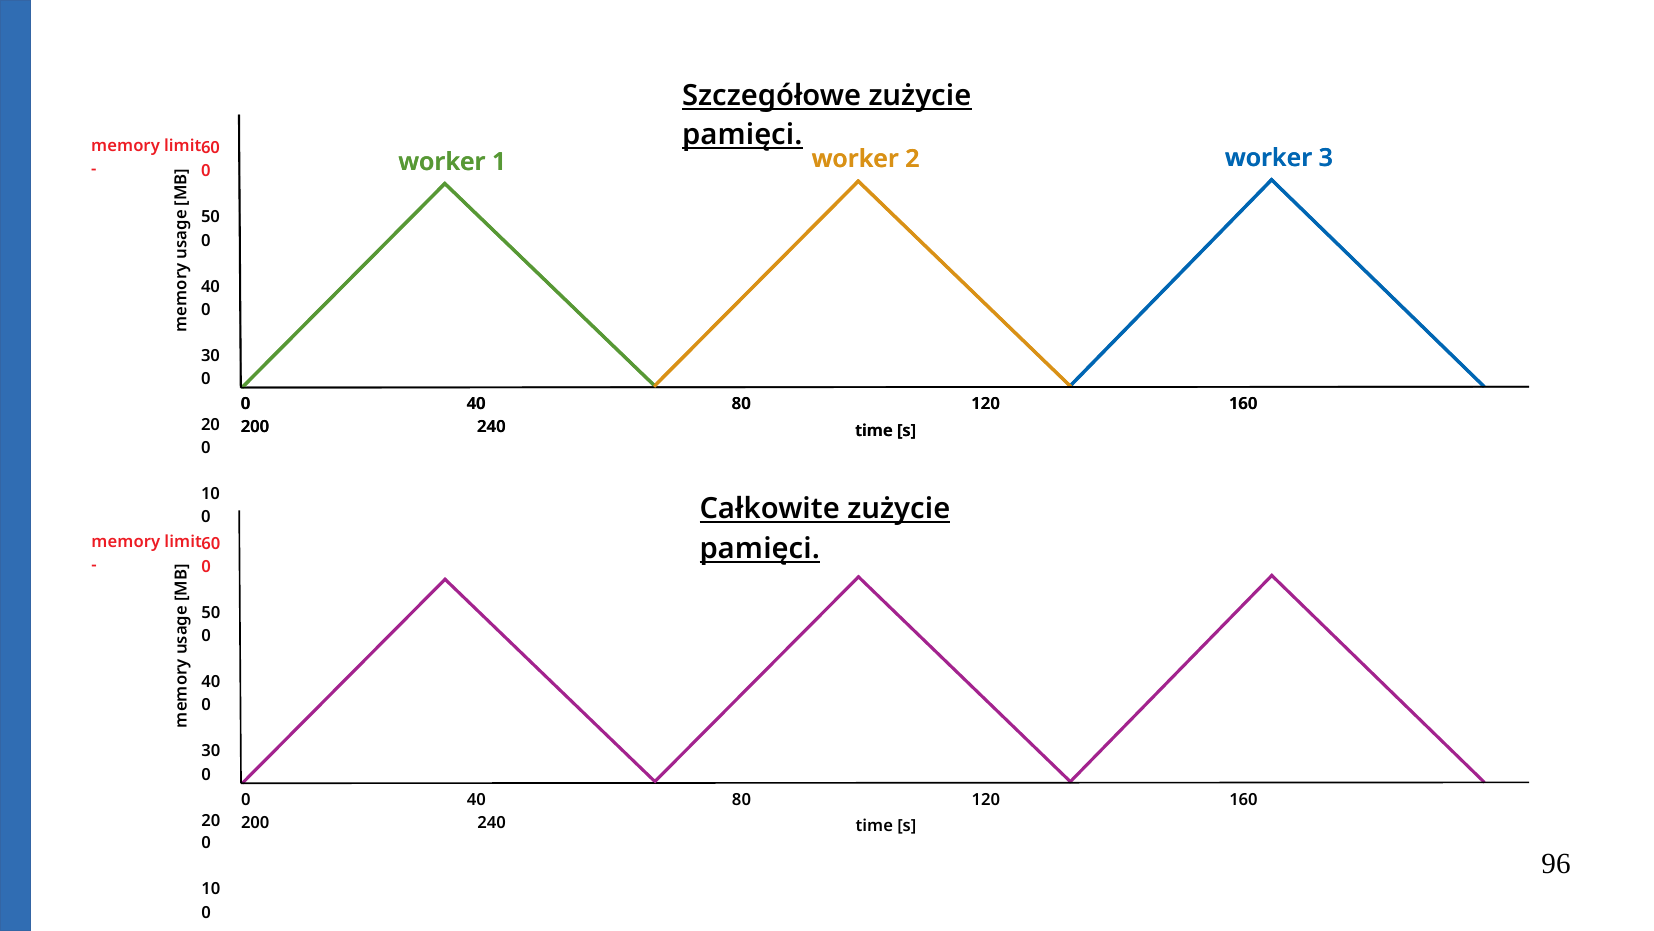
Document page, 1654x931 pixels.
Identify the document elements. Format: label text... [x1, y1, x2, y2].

text_box time [s] [243, 806, 1529, 843]
text_box 0 40 80 120 160 200 240 [226, 384, 1527, 441]
text_box time [s] [243, 410, 1529, 447]
text_box memory usage [MB] [160, 114, 197, 387]
text_box worker 3 [1210, 132, 1335, 179]
text_box memory limit - [198, 521, 218, 579]
text_box 0 40 80 120 160 200 240 [226, 779, 1527, 837]
text_box worker 2 [797, 133, 922, 180]
text_box memory limit - [197, 126, 217, 183]
text_box memory limit - [76, 521, 161, 579]
text_box memory limit - [76, 126, 160, 183]
text_box Szczegółowe zużycie pamięci. [667, 66, 1071, 121]
text_box memory usage [MB] [161, 510, 198, 783]
text_box worker 1 [383, 136, 508, 183]
text_box Całkowite zużycie pamięci. [684, 479, 1055, 532]
text_box [0, 0, 31, 931]
text_box 600 500 400 300 200 100 [186, 105, 244, 392]
text_box 600 500 400 300 200 100 [186, 501, 244, 787]
